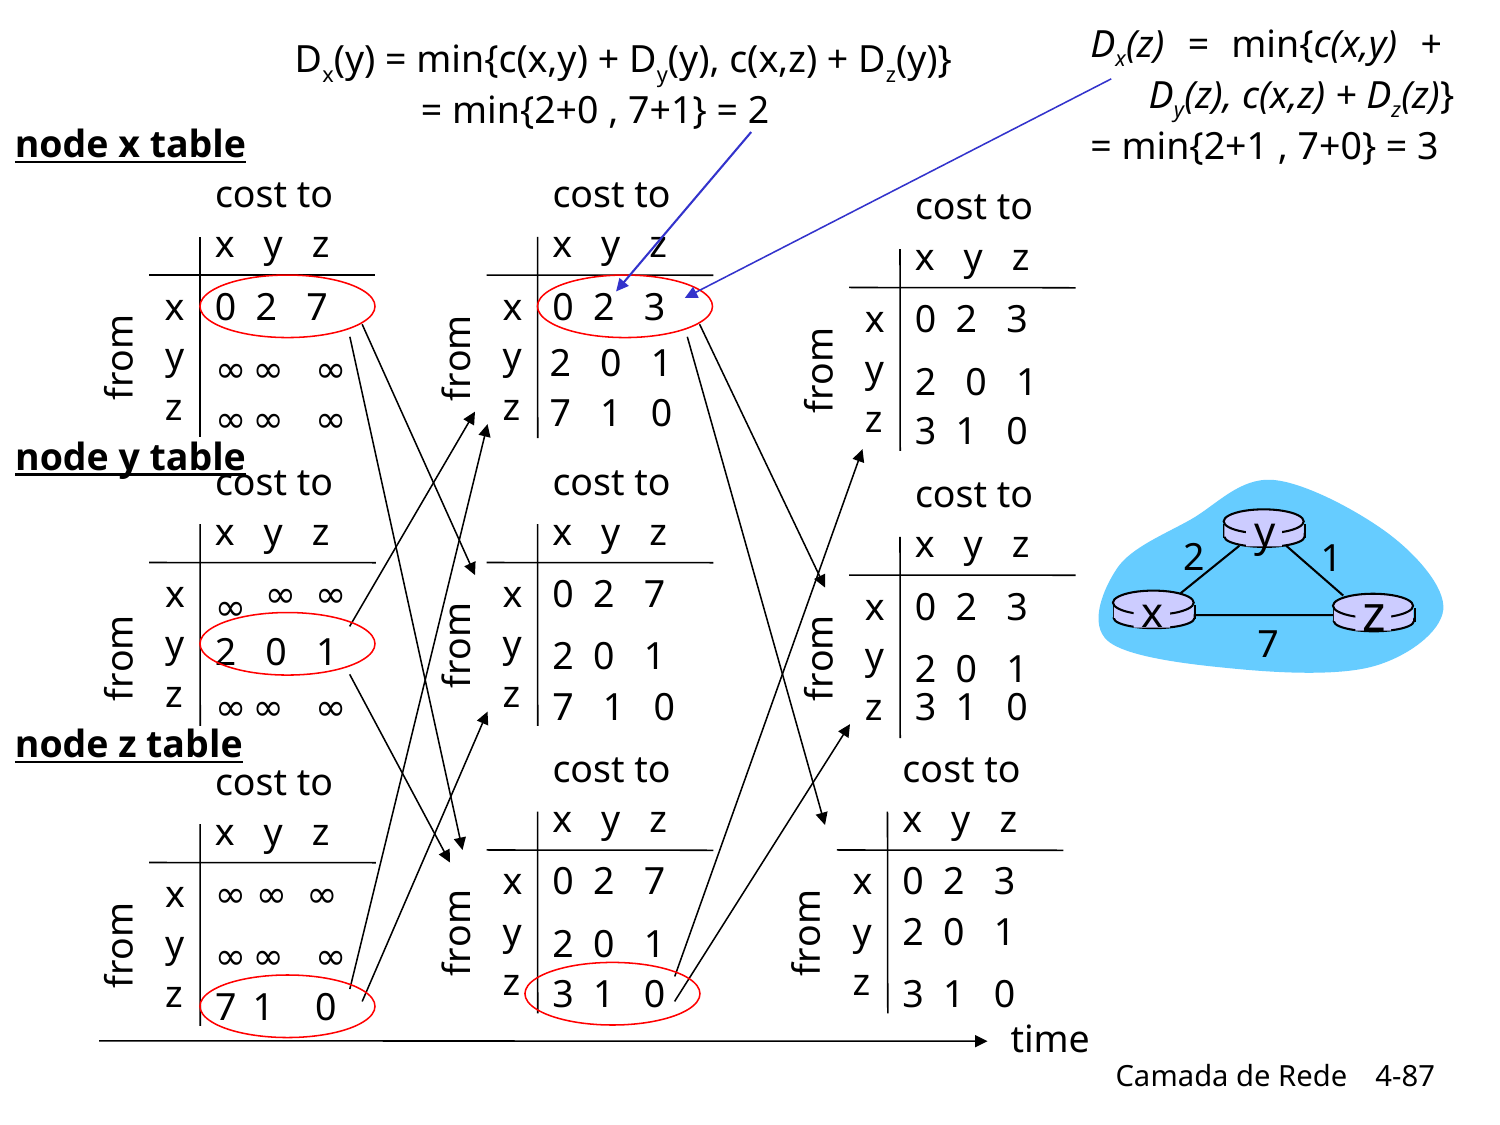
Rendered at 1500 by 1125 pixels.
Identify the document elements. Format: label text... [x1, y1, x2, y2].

text_box 0 2 7 [200, 274, 268, 300]
text_box 0 [307, 974, 352, 983]
text_box z [526, 981, 536, 1007]
text_box cost to [900, 174, 922, 186]
text_box 7 [1242, 612, 1294, 673]
text_box y [850, 624, 900, 686]
text_box 2 0 1 [887, 899, 1031, 961]
text_box 3 1 0 [537, 962, 587, 976]
text_box 3 1 0 [655, 1015, 681, 1023]
text_box 0 [327, 1029, 352, 1036]
text_box cost to [200, 162, 349, 223]
text_box y [487, 612, 537, 673]
text_box node z table [0, 712, 258, 773]
text_box from [87, 887, 148, 1004]
text_box ∞ [237, 681, 299, 736]
text_box from [424, 688, 429, 704]
text_box ∞ [237, 924, 299, 974]
text_box 7 1 0 [534, 381, 688, 443]
text_box x [150, 862, 199, 912]
text_box ∞ [353, 674, 362, 693]
text_box 2 0 1 [900, 637, 1043, 674]
text_box cost to [537, 162, 686, 223]
text_box 0 2 3 [644, 274, 681, 281]
text_box 2 [1168, 525, 1220, 587]
text_box from [424, 587, 446, 673]
text_box y [487, 324, 537, 374]
text_box 2 0 1 [537, 624, 681, 674]
text_box 2 0 1 [960, 658, 971, 674]
text_box from [787, 312, 848, 429]
text_box x y z [200, 223, 346, 273]
text_box ∞ [353, 947, 362, 986]
text_box 0 2 3 [900, 574, 1043, 636]
text_box x [487, 274, 537, 324]
text_box x [487, 849, 537, 899]
text_box ∞ [232, 416, 237, 424]
text_box z [150, 662, 198, 712]
text_box cost to [900, 174, 1049, 236]
text_box from [424, 874, 486, 991]
text_box 0 2 7 [307, 274, 343, 281]
text_box x [149, 274, 200, 336]
text_box 7 [200, 1013, 237, 1036]
text_box 3 1 0 [638, 962, 678, 970]
text_box from [774, 874, 836, 991]
text_box y [150, 612, 199, 673]
text_box z [487, 374, 534, 436]
text_box node y table [0, 424, 262, 486]
text_box ∞ [232, 366, 237, 375]
text_box z [850, 674, 898, 736]
text_box 0 2 3 [537, 274, 606, 301]
text_box ∞ 2 0 1 [201, 614, 353, 674]
text_box from [87, 599, 148, 712]
text_box x [150, 562, 200, 612]
text_box 4-<número> [1339, 1050, 1451, 1125]
text_box 7 1 0 [537, 674, 691, 736]
text_box x y z [887, 798, 1033, 848]
text_box ∞ [300, 924, 362, 974]
text_box ∞ [269, 704, 277, 713]
text_box ∞ 2 0 1 [199, 649, 353, 681]
text_box 1 [237, 974, 268, 979]
text_box from [427, 587, 486, 704]
text_box z [149, 374, 198, 424]
text_box 7 [201, 982, 237, 1030]
text_box x y z [537, 511, 683, 561]
text_box 3 1 0 [998, 983, 1009, 1005]
text_box ∞ [354, 609, 362, 623]
text_box 0 2 3 [539, 276, 681, 331]
text_box Dx(y) = min{c(x,y) + Dy(y), c(x,z) + Dz(y)} = min{2+0 , 7+1} = 2 [279, 27, 977, 140]
text_box y [850, 337, 900, 398]
text_box ∞ [232, 704, 237, 712]
text_box ∞ 2 0 1 [199, 574, 353, 639]
text_box 2 0 1 [899, 349, 1053, 411]
text_box cost to [537, 449, 686, 511]
text_box x [487, 562, 537, 612]
text_box x y z [200, 811, 346, 861]
text_box ∞ [300, 387, 362, 448]
text_box 0 2 3 [537, 312, 565, 331]
text_box ∞ [300, 562, 362, 617]
text_box y [487, 899, 537, 961]
text_box ∞ [220, 953, 228, 962]
text_box x y z [537, 798, 683, 848]
text_box Dx(z) = min{c(x,y) + Dy(z), c(x,z) + Dz(z)} = min{2+1 , 7+0} = 3 [1075, 11, 1479, 175]
text_box y [837, 899, 887, 961]
text_box ∞ [199, 924, 237, 986]
text_box cost to [900, 462, 1049, 523]
text_box z [487, 949, 536, 1011]
text_box ∞ [258, 416, 266, 425]
text_box from [787, 599, 848, 716]
text_box cost to [537, 737, 686, 798]
text_box cost to [200, 449, 349, 511]
text_box 1 [237, 976, 289, 1036]
text_box 2 0 1 [537, 912, 681, 962]
text_box y [1239, 496, 1291, 563]
text_box x [850, 287, 900, 337]
text_box ∞ [289, 976, 299, 986]
text_box from [424, 299, 486, 416]
text_box ∞ [200, 387, 237, 424]
text_box 2 0 1 [534, 331, 688, 381]
text_box ∞ [237, 387, 299, 448]
text_box ∞ [231, 953, 237, 962]
text_box 3 1 0 [900, 399, 1043, 461]
text_box ∞ ∞ ∞ [199, 862, 363, 923]
text_box ∞ [200, 681, 237, 712]
text_box from [787, 697, 793, 716]
text_box 0 2 7 [201, 276, 343, 336]
text_box ∞ [221, 366, 229, 375]
text_box 3 1 0 [887, 962, 1031, 1023]
text_box cost to [887, 737, 1036, 798]
text_box ∞ [258, 704, 266, 713]
text_box time [995, 1007, 1105, 1068]
text_box ∞ [237, 337, 299, 387]
text_box z [487, 662, 536, 723]
text_box 1 [1305, 526, 1357, 587]
text_box 0 [300, 977, 352, 1036]
text_box from [787, 599, 807, 656]
text_box 3 1 0 [537, 1012, 570, 1023]
text_box 3 1 0 [537, 964, 681, 1023]
text_box 0 2 7 [537, 849, 681, 911]
text_box ∞ [221, 416, 229, 424]
text_box ∞ [221, 704, 229, 712]
text_box x y z [200, 511, 346, 561]
text_box 0 2 7 [537, 562, 681, 623]
text_box ∞ [351, 337, 362, 383]
text_box ∞ [250, 562, 300, 574]
text_box z [150, 962, 198, 1023]
text_box 0 2 3 [887, 849, 1031, 899]
text_box ∞ [300, 681, 362, 736]
text_box 3 1 0 [900, 674, 1043, 736]
text_box x y z [900, 236, 1045, 286]
text_box ∞ [269, 416, 277, 425]
text_box y [150, 912, 200, 973]
text_box x [850, 574, 900, 624]
text_box ∞ [300, 337, 359, 387]
text_box x y z [634, 223, 683, 273]
text_box node x table [0, 112, 262, 173]
text_box [1098, 479, 1444, 673]
text_box x y z [537, 223, 671, 273]
text_box 0 2 3 [900, 287, 1043, 348]
text_box ∞ [200, 337, 237, 387]
text_box 7 [200, 974, 237, 1000]
text_box 0 2 7 [200, 313, 248, 336]
text_box from [87, 299, 148, 416]
text_box 2 0 1 [579, 331, 671, 336]
text_box x y z [900, 523, 1045, 573]
text_box x [837, 849, 887, 899]
text_box y [150, 324, 200, 386]
text_box z [837, 949, 886, 1011]
text_box x [1126, 578, 1179, 644]
text_box z [850, 387, 898, 448]
text_box cost to [200, 749, 349, 811]
text_box Camada de Rede [887, 1050, 1339, 1125]
text_box z [1347, 573, 1401, 649]
